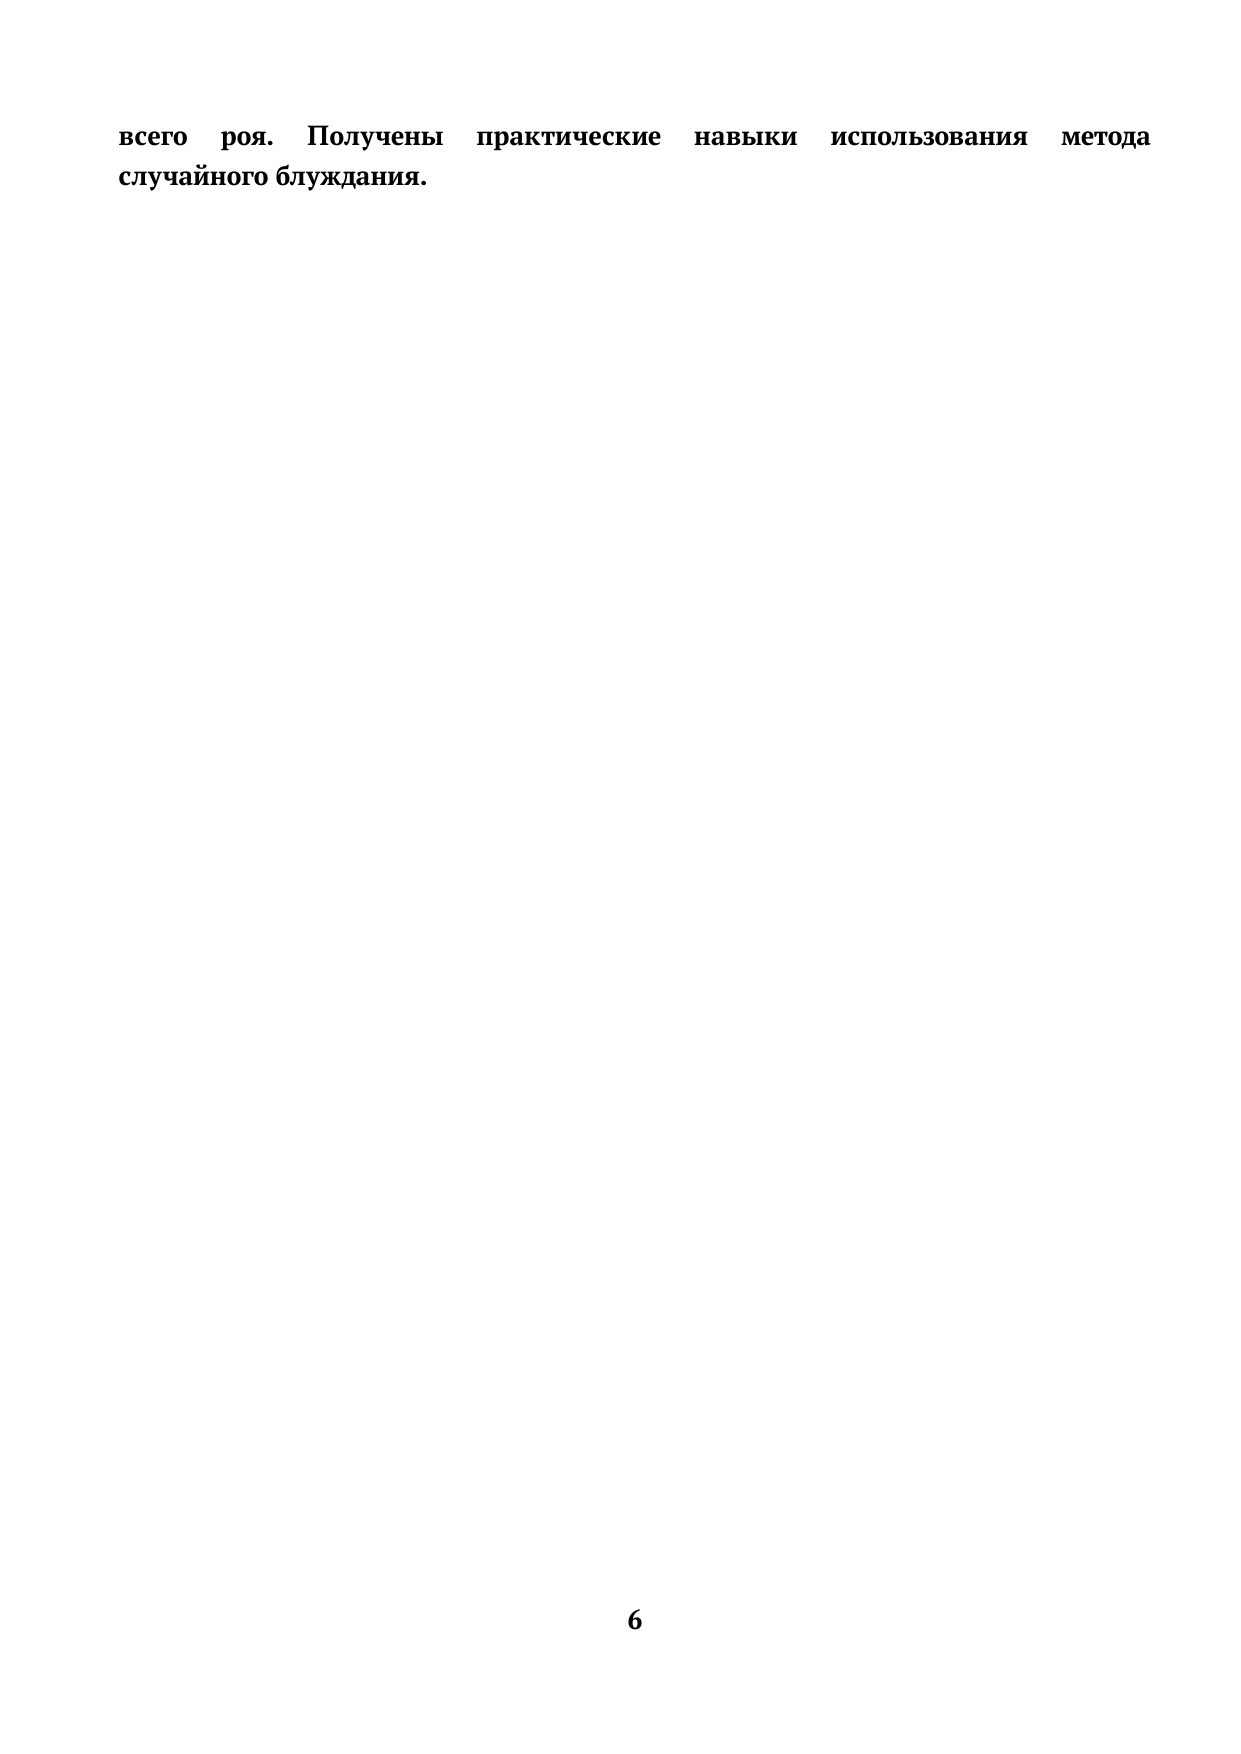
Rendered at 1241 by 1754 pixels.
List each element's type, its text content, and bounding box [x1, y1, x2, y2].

text всего роя. Получены практические навыки использования метода случайного блуждания. [118, 118, 1152, 192]
